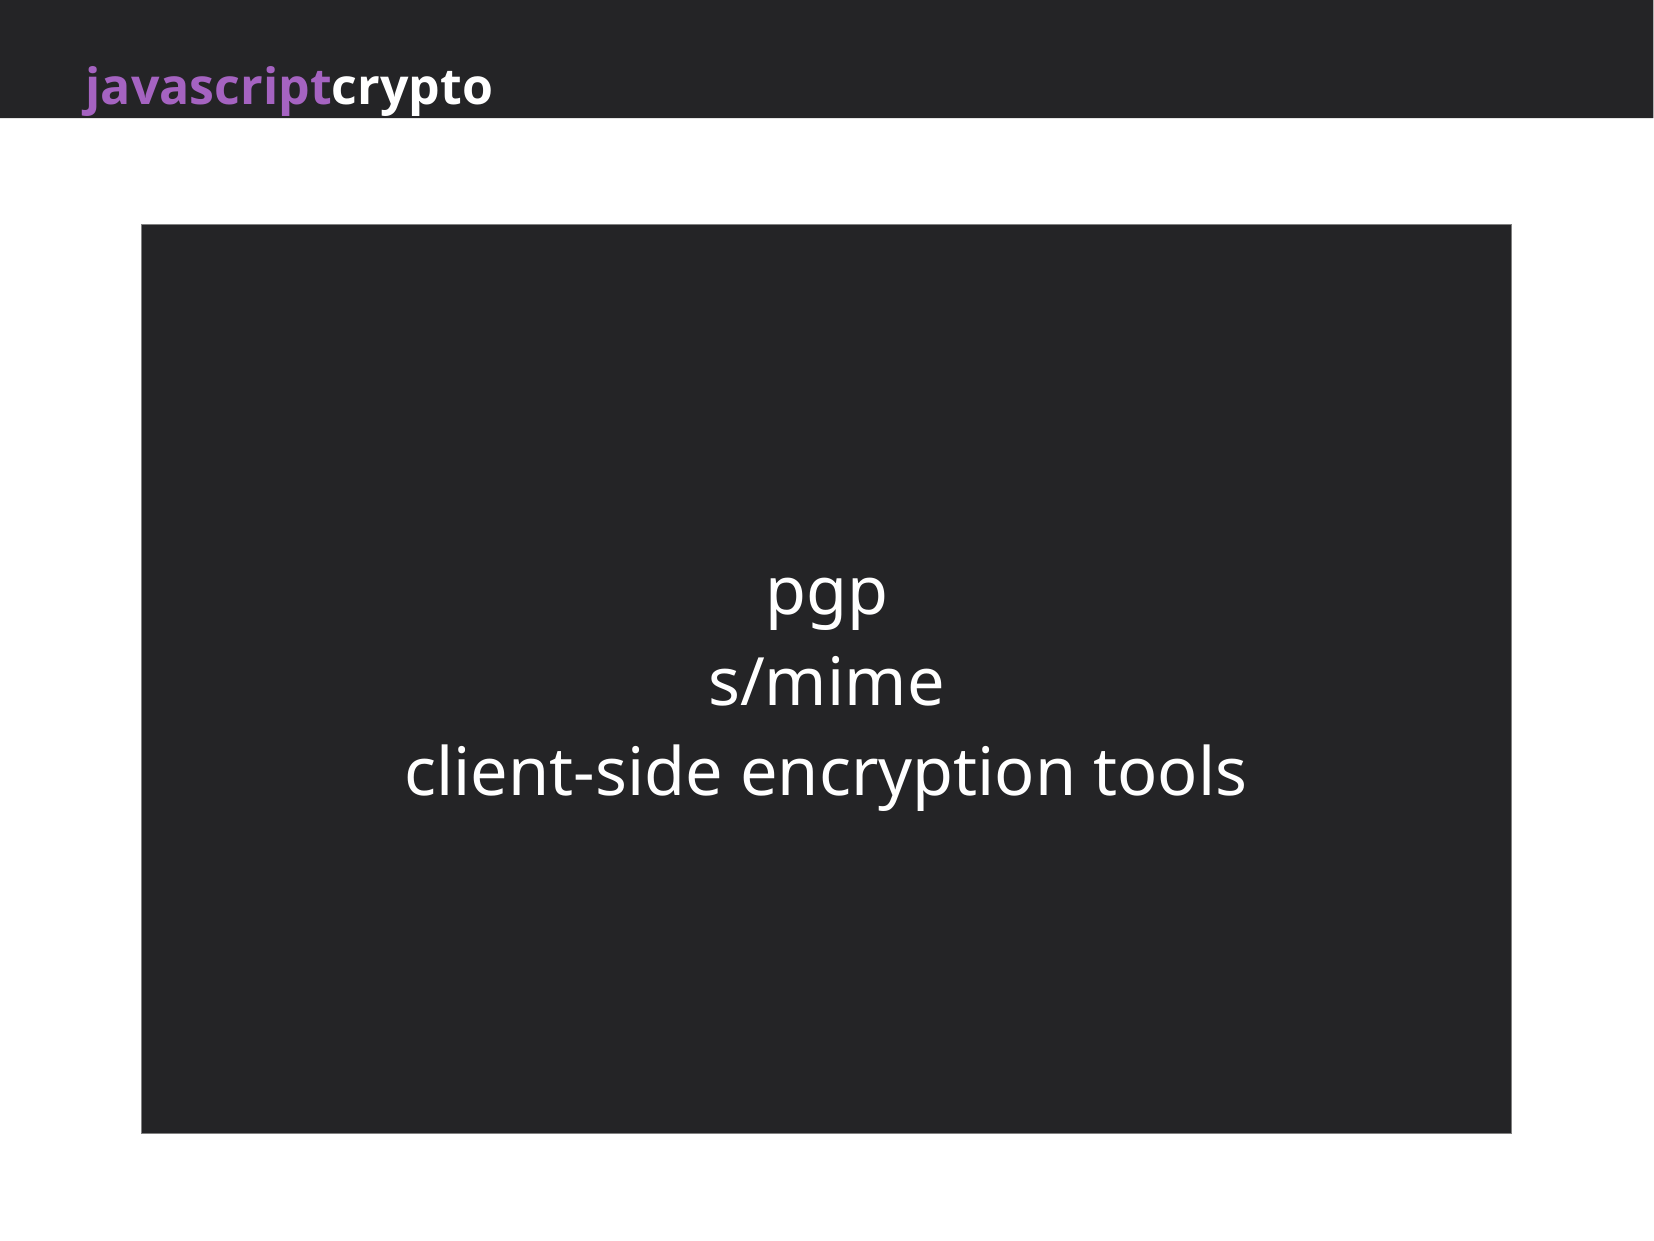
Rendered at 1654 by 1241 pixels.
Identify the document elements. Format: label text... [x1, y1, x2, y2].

text_box [165, 531, 1441, 1087]
text_box javascriptcrypto [70, 43, 544, 119]
text_box [0, 0, 1654, 119]
text_box pgp s/mime client-side encryption tools [141, 224, 1512, 1134]
